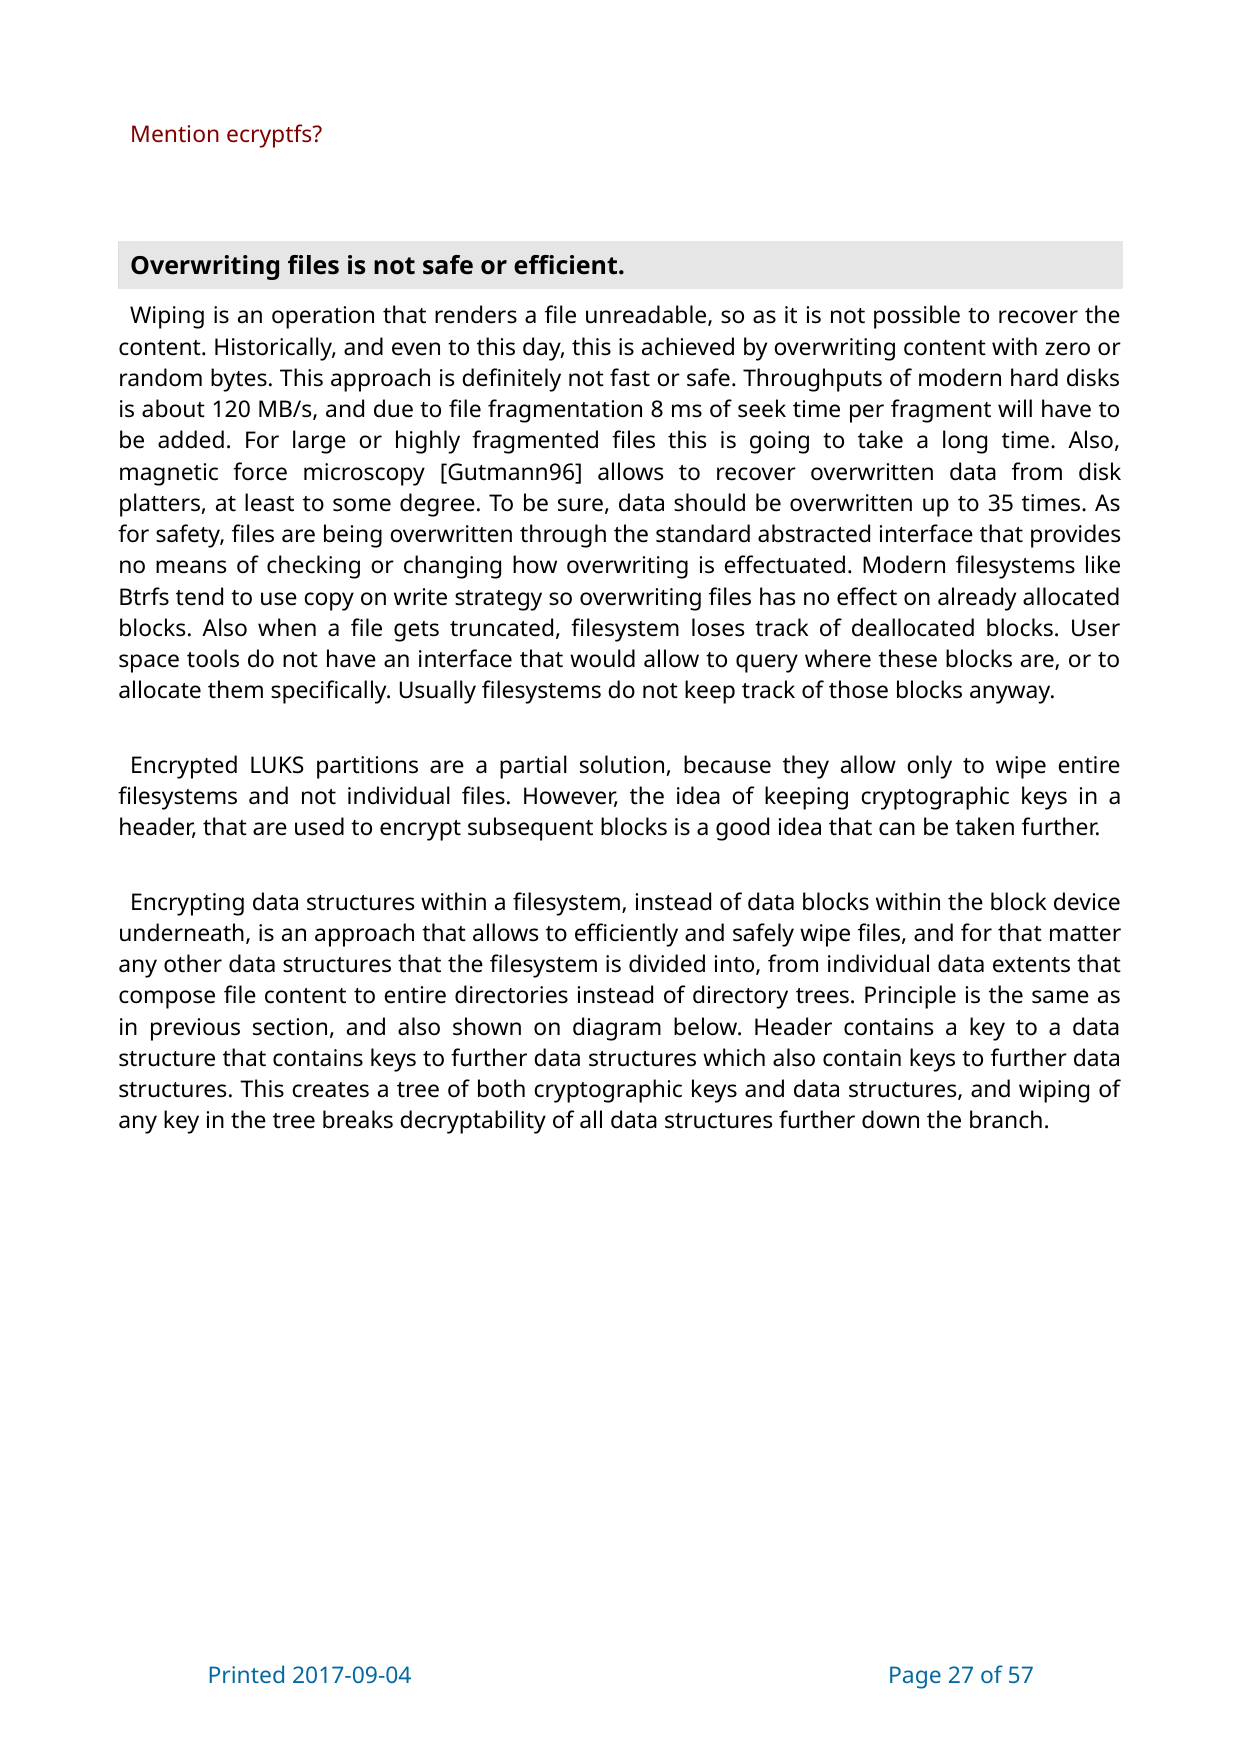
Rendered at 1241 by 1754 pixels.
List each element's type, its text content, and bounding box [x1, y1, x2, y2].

text Mention ecryptfs? [118, 118, 1122, 149]
text Encrypted LUKS partitions are a partial solution, because they allow only to wipe entire filesystems and not individual files. However, the idea of keeping cryptographic keys in a header, that are used to encrypt subsequent blocks is a good idea that can be taken further. [118, 749, 1122, 842]
text Encrypting data structures within a filesystem, instead of data blocks within the block device underneath, is an approach that allows to efficiently and safely wipe files, and for that matter any other data structures that the filesystem is divided into, from individual data extents that compose file content to entire directories instead of directory trees. Principle is the same as in previous section, and also shown on diagram below. Header contains a key to a data structure that contains keys to further data structures which also contain keys to further data structures. This creates a tree of both cryptographic keys and data structures, and wiping of any key in the tree breaks decryptability of all data structures further down the branch. [118, 886, 1122, 1136]
text Wiping is an operation that renders a file unreadable, so as it is not possible to recover the content. Historically, and even to this day, this is achieved by overwriting content with zero or random bytes. This approach is definitely not fast or safe. Throughputs of modern hard disks is about 120 MB/s, and due to file fragmentation 8 ms of seek time per fragment will have to be added. For large or highly fragmented files this is going to take a long time. Also, magnetic force microscopy [Gutmann96] allows to recover overwritten data from disk platters, at least to some degree. To be sure, data should be overwritten up to 35 times. As for safety, files are being overwritten through the standard abstracted interface that provides no means of checking or changing how overwriting is effectuated. Modern filesystems like Btrfs tend to use copy on write strategy so overwriting files has no effect on already allocated blocks. Also when a file gets truncated, filesystem loses track of deallocated blocks. User space tools do not have an interface that would allow to query where these blocks are, or to allocate them specifically. Usually filesystems do not keep track of those blocks anyway. [118, 299, 1122, 706]
subtitle Overwriting files is not safe or efficient. [119, 242, 1122, 288]
